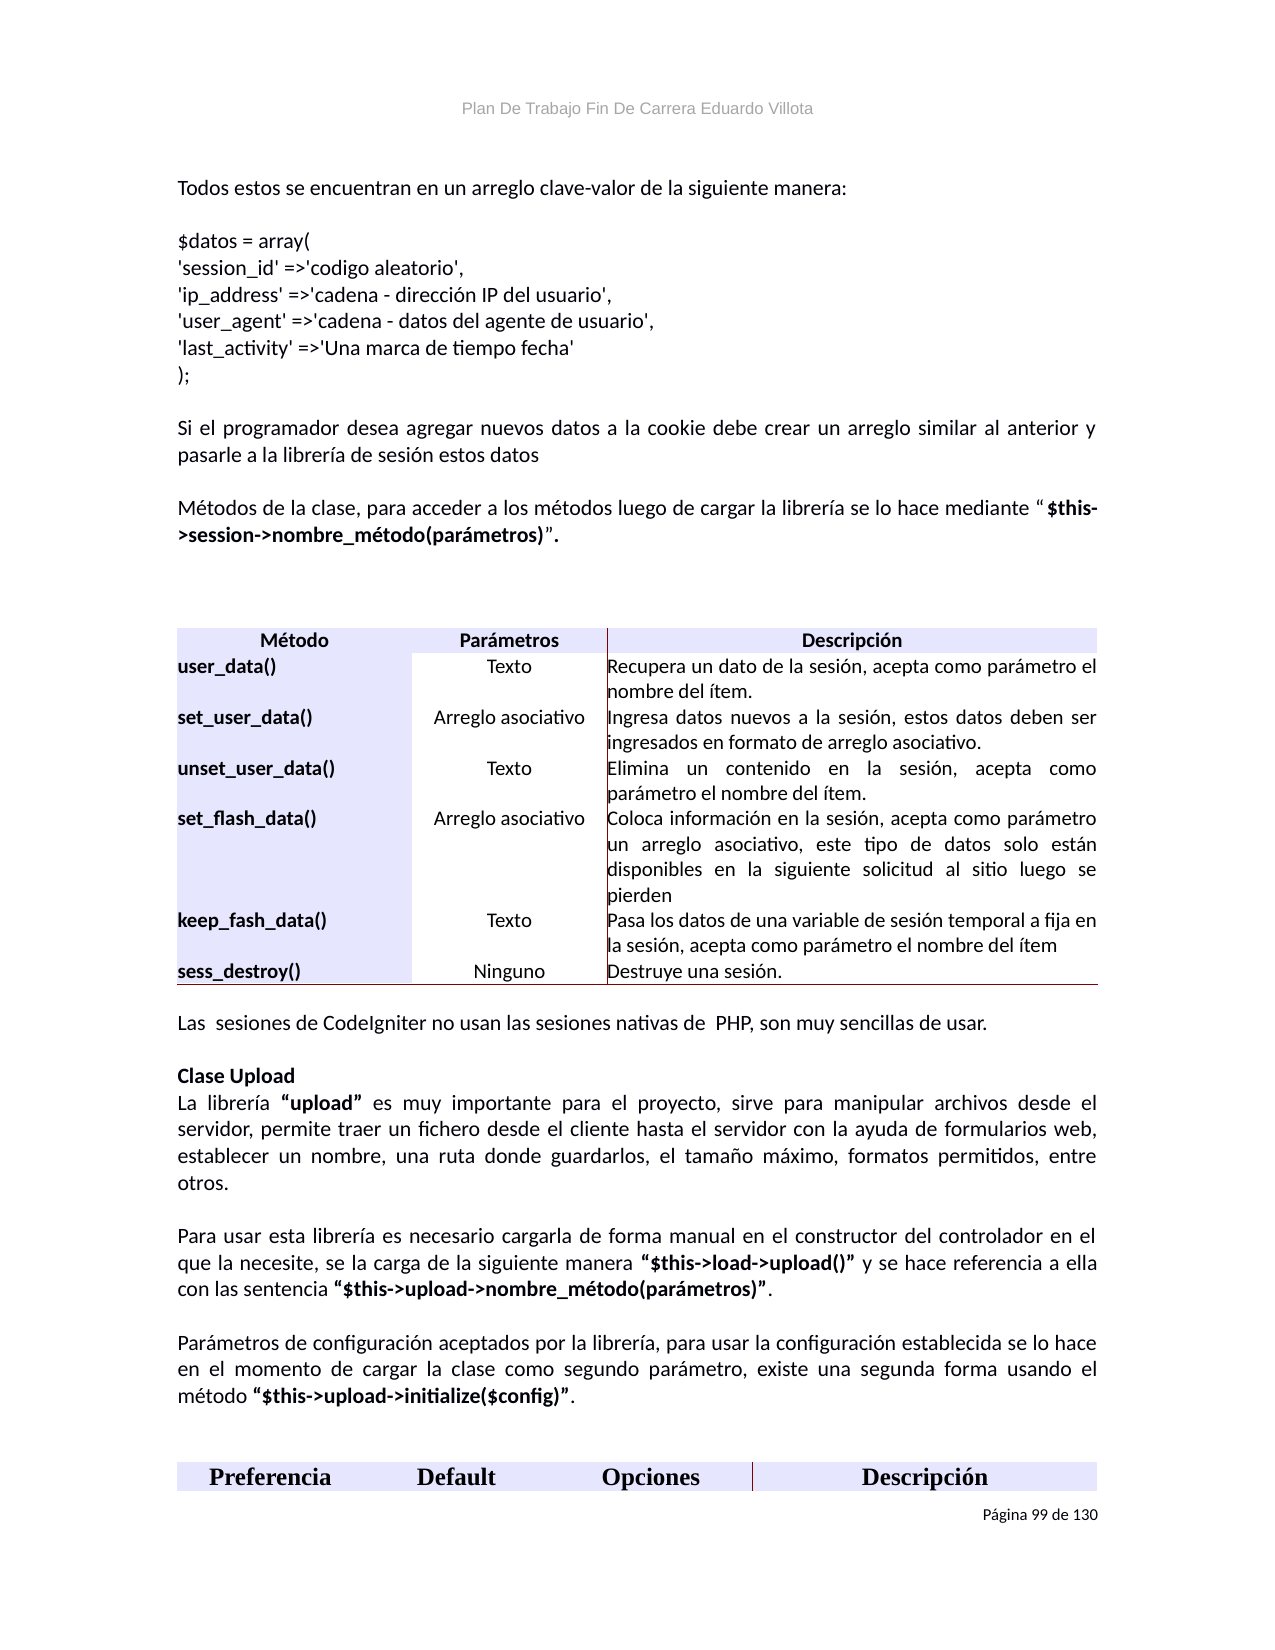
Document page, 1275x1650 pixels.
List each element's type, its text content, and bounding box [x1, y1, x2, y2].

table_header Descripción [753, 1462, 1097, 1491]
table_cell sess_destroy() [177, 958, 412, 983]
table_cell Texto [412, 653, 607, 704]
text Métodos de la clase, para acceder a los métodos luego de cargar la librería se lo hace mediante “$this->session->nombre_método(parámetros)”. [177, 494, 1098, 548]
text 'ip_address' =>'cadena - dirección IP del usuario', [177, 281, 1098, 308]
table_header Default [363, 1462, 549, 1491]
table_header Método [177, 628, 412, 653]
text Para usar esta librería es necesario cargarla de forma manual en el constructor del controlador en el que la necesite, se la carga de la siguiente manera “$this->load->upload()” y se hace referencia a ella con las sentencia “$this->upload->nombre_método(parámetros)”. [177, 1222, 1098, 1302]
table_cell Coloca información en la sesión, acepta como parámetro un arreglo asociativo, este tipo de datos solo están disponibles en la siguiente solicitud al sitio luego se pierden [608, 806, 1097, 907]
table_cell user_data() [177, 653, 412, 704]
table_cell Destruye una sesión. [608, 958, 1097, 983]
table_cell Arreglo asociativo [412, 704, 607, 755]
table_cell Pasa los datos de una variable de sesión temporal a fija en la sesión, acepta como parámetro el nombre del ítem [608, 907, 1097, 958]
text 'session_id' =>'codigo aleatorio', [177, 254, 1098, 281]
table_cell unset_user_data() [177, 755, 412, 806]
table_cell keep_fash_data() [177, 907, 412, 958]
table_cell Ninguno [412, 958, 607, 983]
table_cell Ingresa datos nuevos a la sesión, estos datos deben ser ingresados en formato de arreglo asociativo. [608, 704, 1097, 755]
table_header Preferencia [177, 1462, 363, 1491]
text Si el programador desea agregar nuevos datos a la cookie debe crear un arreglo similar al anterior y pasarle a la librería de sesión estos datos [177, 414, 1098, 468]
table_cell Elimina un contenido en la sesión, acepta como parámetro el nombre del ítem. [608, 755, 1097, 806]
text $datos = array( [177, 228, 1098, 254]
text ); [177, 361, 1098, 388]
table_cell Texto [412, 907, 607, 958]
text La librería “upload” es muy importante para el proyecto, sirve para manipular archivos desde el servidor, permite traer un fichero desde el cliente hasta el servidor con la ayuda de formularios web, establecer un nombre, una ruta donde guardarlos, el tamaño máximo, formatos permitidos, entre otros. [177, 1089, 1098, 1195]
table_cell set_flash_data() [177, 806, 412, 907]
table_header Opciones [549, 1462, 752, 1491]
table_cell Texto [412, 755, 607, 806]
table_header Parámetros [412, 628, 607, 653]
text Las sesiones de CodeIgniter no usan las sesiones nativas de PHP, son muy sencillas de usar. [177, 1009, 1098, 1035]
table_header Descripción [608, 628, 1097, 653]
table_cell Arreglo asociativo [412, 806, 607, 907]
text 'user_agent' =>'cadena - datos del agente de usuario', [177, 308, 1098, 334]
text 'last_activity' =>'Una marca de tiempo fecha' [177, 334, 1098, 361]
table_cell Recupera un dato de la sesión, acepta como parámetro el nombre del ítem. [608, 653, 1097, 704]
text Todos estos se encuentran en un arreglo clave-valor de la siguiente manera: [177, 174, 1098, 201]
table_cell set_user_data() [177, 704, 412, 755]
text Clase Upload [177, 1062, 1098, 1089]
text Parámetros de configuración aceptados por la librería, para usar la configuración establecida se lo hace en el momento de cargar la clase como segundo parámetro, existe una segunda forma usando el método “$this->upload->initialize($config)”. [177, 1329, 1098, 1409]
